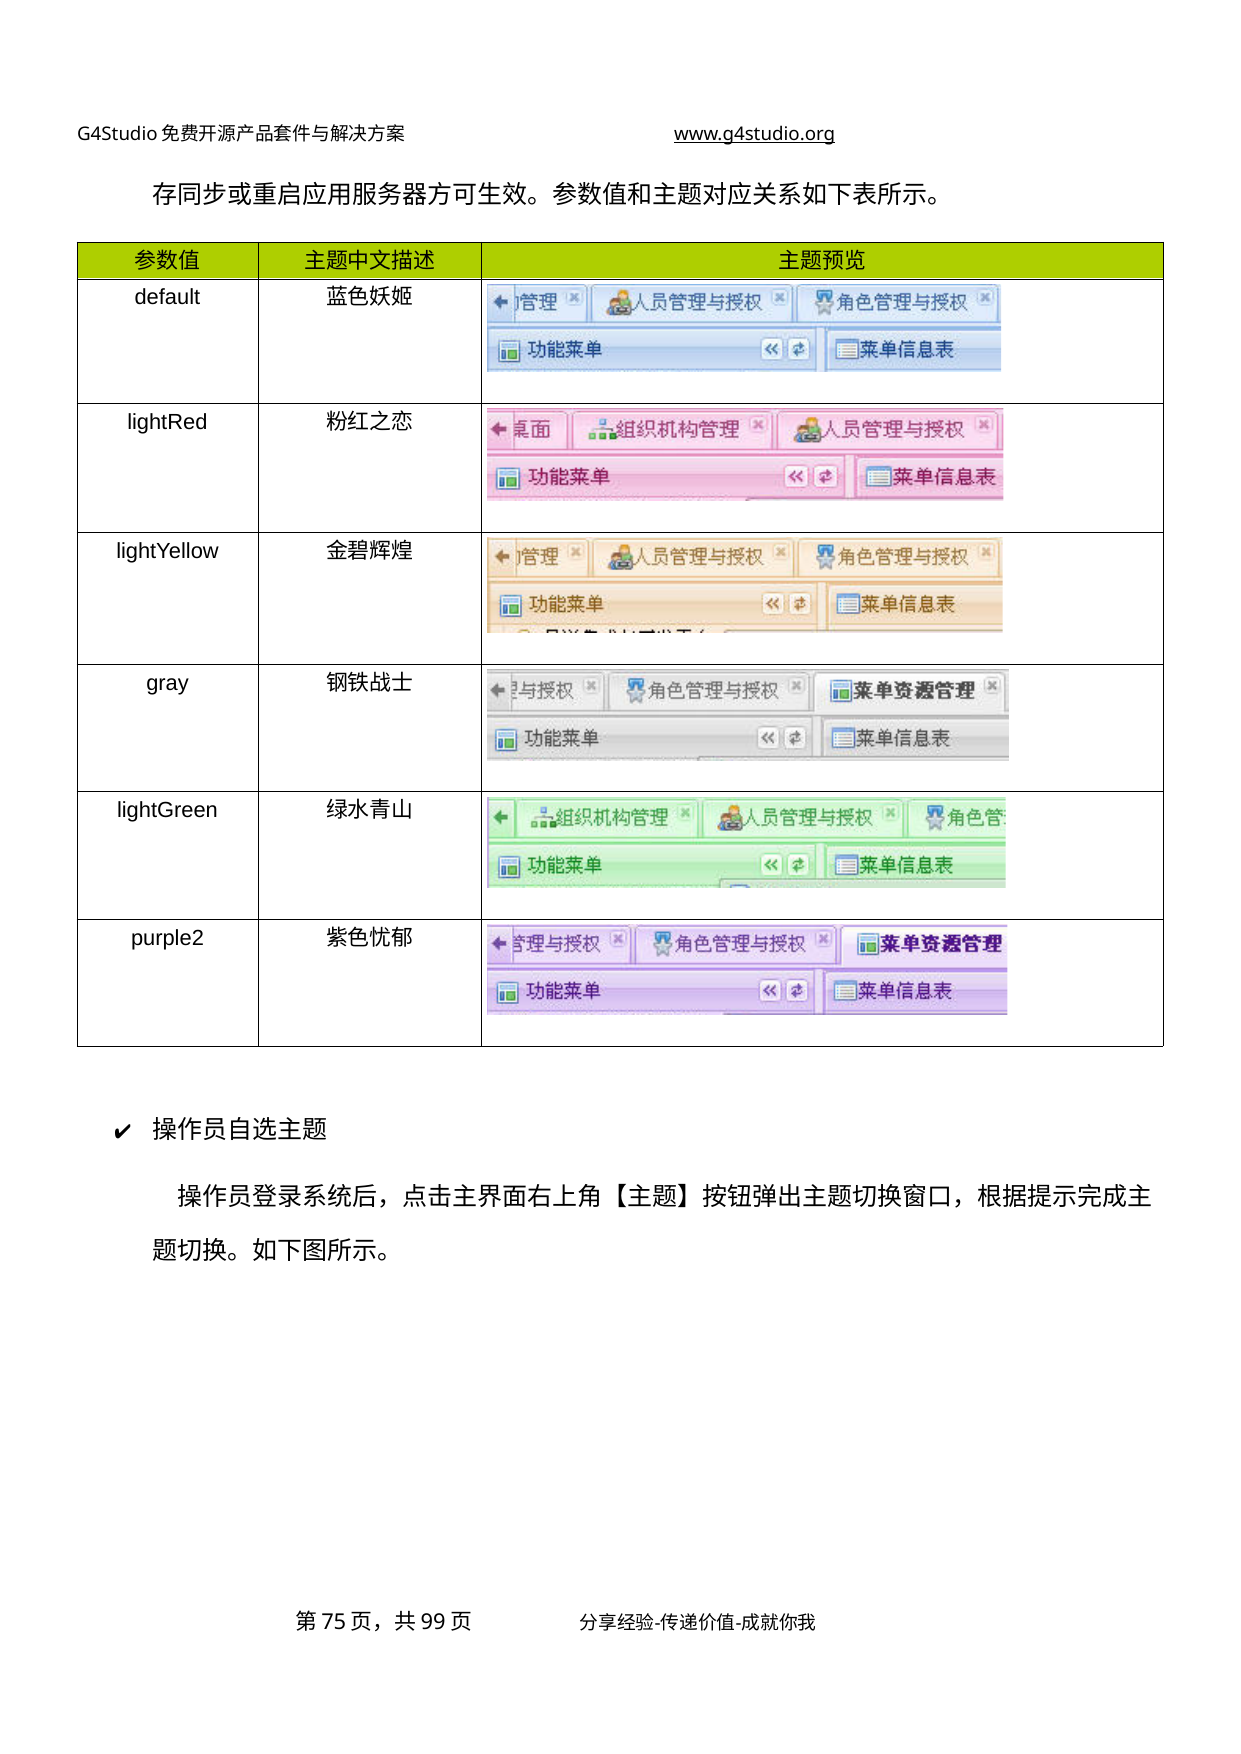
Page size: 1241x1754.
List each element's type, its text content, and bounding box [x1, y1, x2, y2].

table_cell 粉红之恋 [259, 404, 481, 532]
table_cell gray [78, 665, 258, 791]
table_header 主题预览 [482, 243, 1163, 278]
table_cell [482, 280, 1163, 403]
table_cell lightYellow [78, 533, 258, 664]
table_cell [482, 670, 1163, 791]
picture [487, 797, 1006, 888]
table_cell default [78, 280, 258, 403]
table_cell [482, 404, 1163, 408]
table_cell 绿水青山 [259, 792, 481, 918]
table_cell [482, 533, 1163, 537]
picture [487, 537, 1003, 633]
table_cell lightRed [78, 404, 258, 532]
table_cell 钢铁战士 [259, 665, 481, 791]
table_cell [482, 665, 1163, 669]
picture [487, 408, 1004, 501]
table_cell [482, 409, 1163, 532]
table_cell 金碧辉煌 [259, 533, 481, 664]
table_cell 蓝色妖姬 [259, 280, 481, 403]
table_header 参数值 [78, 243, 258, 278]
picture [487, 924, 1008, 1015]
table_cell [482, 920, 1163, 1046]
table_cell purple2 [78, 920, 258, 1046]
picture [487, 669, 1009, 761]
table_cell [482, 792, 1163, 918]
table_cell lightGreen [78, 792, 258, 918]
table_cell 紫色忧郁 [259, 920, 481, 1046]
list 存同步或重启应用服务器方可生效。参数值和主题对应关系如下表所示。 [114, 175, 1163, 211]
table_header 主题中文描述 [259, 243, 481, 278]
picture [487, 284, 1002, 372]
table_cell [482, 538, 1163, 664]
list 操作员自选主题 [114, 1109, 1163, 1146]
list 操作员登录系统后，点击主界面右上角【主题】按钮弹出主题切换窗口，根据提示完成主题切换。如下图所示。 [114, 1176, 1163, 1267]
